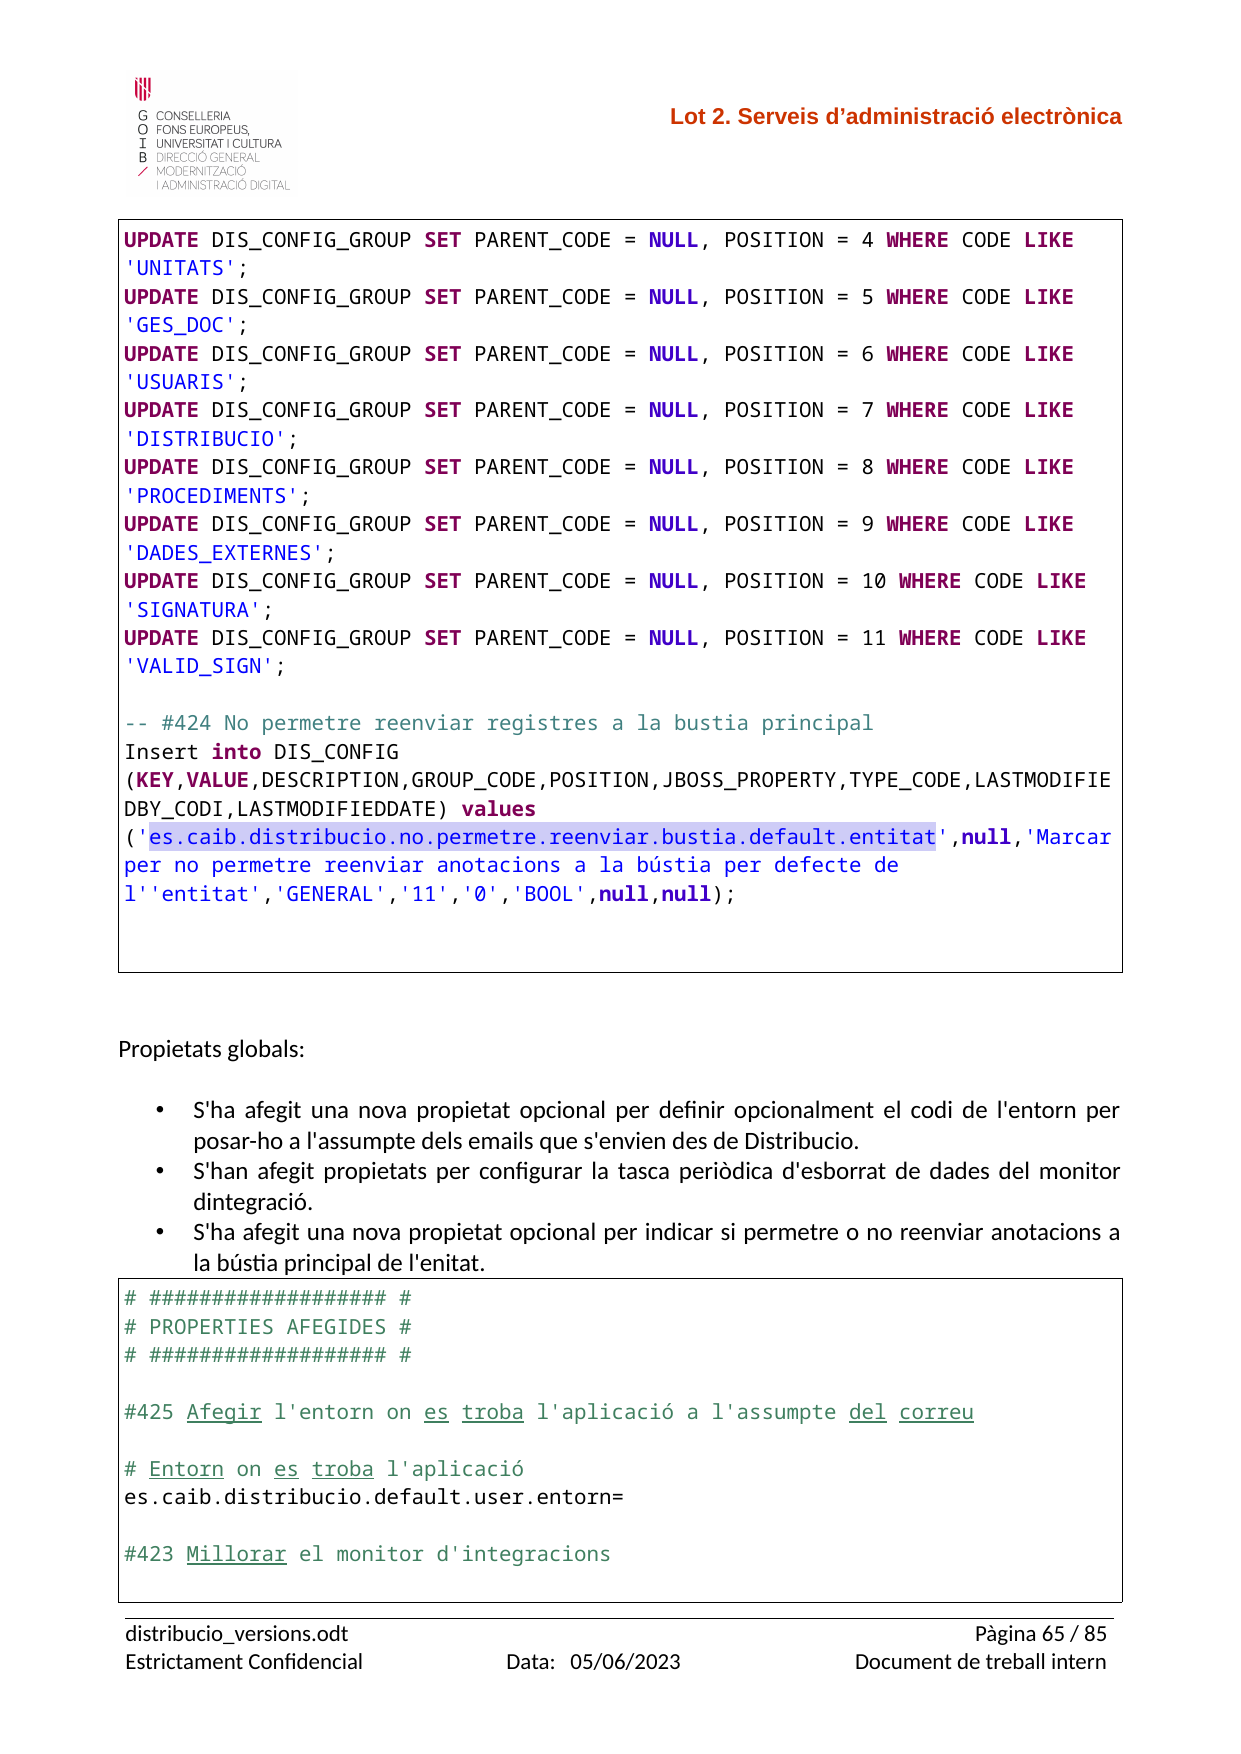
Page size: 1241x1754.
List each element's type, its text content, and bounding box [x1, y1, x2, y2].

table_header UPDATE DIS_CONFIG_GROUP SET PARENT_CODE = NULL, POSITION = 4 WHERE CODE LIKE 'UNITATS'; UPDATE DIS_CONFIG_GROUP SET PARENT_CODE = NULL, POSITION = 5 WHERE CODE LIKE 'GES_DOC'; UPDATE DIS_CONFIG_GROUP SET PARENT_CODE = NULL, POSITION = 6 WHERE CODE LIKE 'USUARIS'; UPDATE DIS_CONFIG_GROUP SET PARENT_CODE = NULL, POSITION = 7 WHERE CODE LIKE 'DISTRIBUCIO'; UPDATE DIS_CONFIG_GROUP SET PARENT_CODE = NULL, POSITION = 8 WHERE CODE LIKE 'PROCEDIMENTS'; UPDATE DIS_CONFIG_GROUP SET PARENT_CODE = NULL, POSITION = 9 WHERE CODE LIKE 'DADES_EXTERNES'; UPDATE DIS_CONFIG_GROUP SET PARENT_CODE = NULL, POSITION = 10 WHERE CODE LIKE 'SIGNATURA'; UPDATE DIS_CONFIG_GROUP SET PARENT_CODE = NULL, POSITION = 11 WHERE CODE LIKE 'VALID_SIGN'; -- #424 No permetre reenviar registres a la bustia principal Insert into DIS_CONFIG (KEY,VALUE,DESCRIPTION,GROUP_CODE,POSITION,JBOSS_PROPERTY,TYPE_CODE,LASTMODIFIEDBY_CODI,LASTMODIFIEDDATE) values ('es.caib.distribucio.no.permetre.reenviar.bustia.default.entitat',null,'Marcar per no permetre reenviar anotacions a la bústia per defecte de l''entitat','GENERAL','11','0','BOOL',null,null); [119, 220, 1122, 972]
list S'han afegit propietats per configurar la tasca periòdica d'esborrat de dades del monitor dintegració. [156, 1155, 1122, 1216]
table_header # ################### # # PROPERTIES AFEGIDES # # ################### # #425 Afegir l'entorn on es troba l'aplicació a l'assumpte del correu # Entorn on es troba l'aplicació es.caib.distribucio.default.user.entorn= #423 Millorar el monitor d'integracions [119, 1279, 1122, 1602]
list S'ha afegit una nova propietat opcional per definir opcionalment el codi de l'entorn per posar-ho a l'assumpte dels emails que s'envien des de Distribucio. [156, 1094, 1122, 1155]
picture [126, 70, 299, 197]
list S'ha afegit una nova propietat opcional per indicar si permetre o no reenviar anotacions a la bústia principal de l'enitat. [156, 1216, 1122, 1277]
text Propietats globals: [118, 1033, 1122, 1064]
